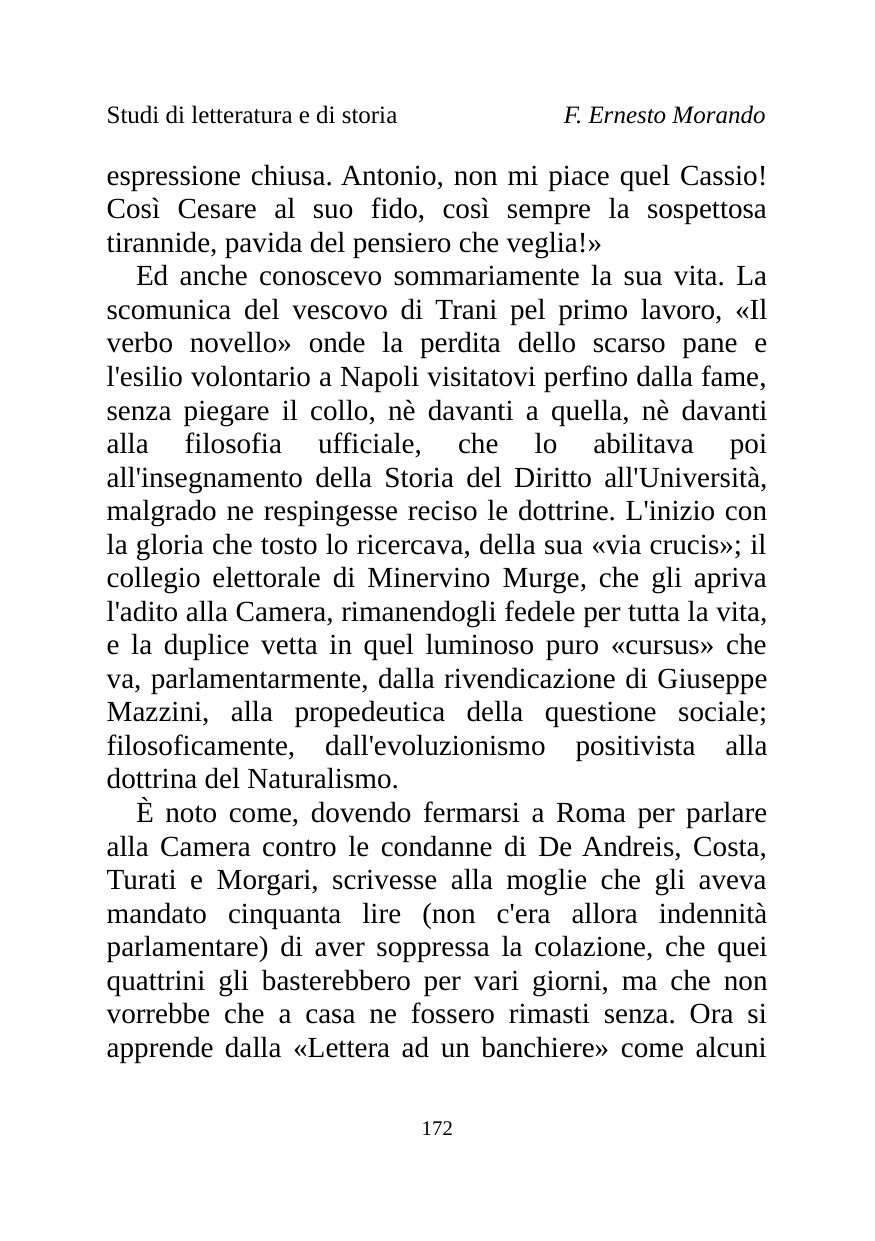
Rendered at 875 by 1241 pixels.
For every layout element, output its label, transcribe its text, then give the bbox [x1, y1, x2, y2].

text espressione chiusa. Antonio, non mi piace quel Cassio! Così Cesare al suo fido, così sempre la sospettosa tirannide, pavida del pensiero che veglia!» [106, 158, 768, 258]
text Ed anche conoscevo sommariamente la sua vita. La scomunica del vescovo di Trani pel primo lavoro, «Il verbo novello» onde la perdita dello scarso pane e l'esilio volontario a Napoli visitatovi perfino dalla fame, senza piegare il collo, nè davanti a quella, nè davanti alla filosofia ufficiale, che lo abilitava poi all'insegnamento della Storia del Diritto all'Università, malgrado ne respingesse reciso le dottrine. L'inizio con la gloria che tosto lo ricercava, della sua «via crucis»; il collegio elettorale di Minervino Murge, che gli apriva l'adito alla Camera, rimanendogli fedele per tutta la vita, e la duplice vetta in quel luminoso puro «cursus» che va, parlamentarmente, dalla rivendicazione di Giuseppe Mazzini, alla propedeutica della questione sociale; filosoficamente, dall'evoluzionismo positivista alla dottrina del Naturalismo. [106, 258, 768, 795]
text È noto come, dovendo fermarsi a Roma per parlare alla Camera contro le condanne di De Andreis, Costa, Turati e Morgari, scrivesse alla moglie che gli aveva mandato cinquanta lire (non c'era allora indennità parlamentare) di aver soppressa la colazione, che quei quattrini gli basterebbero per vari giorni, ma che non vorrebbe che a casa ne fossero rimasti senza. Ora si apprende dalla «Lettera ad un banchiere» come alcuni [106, 795, 768, 1063]
